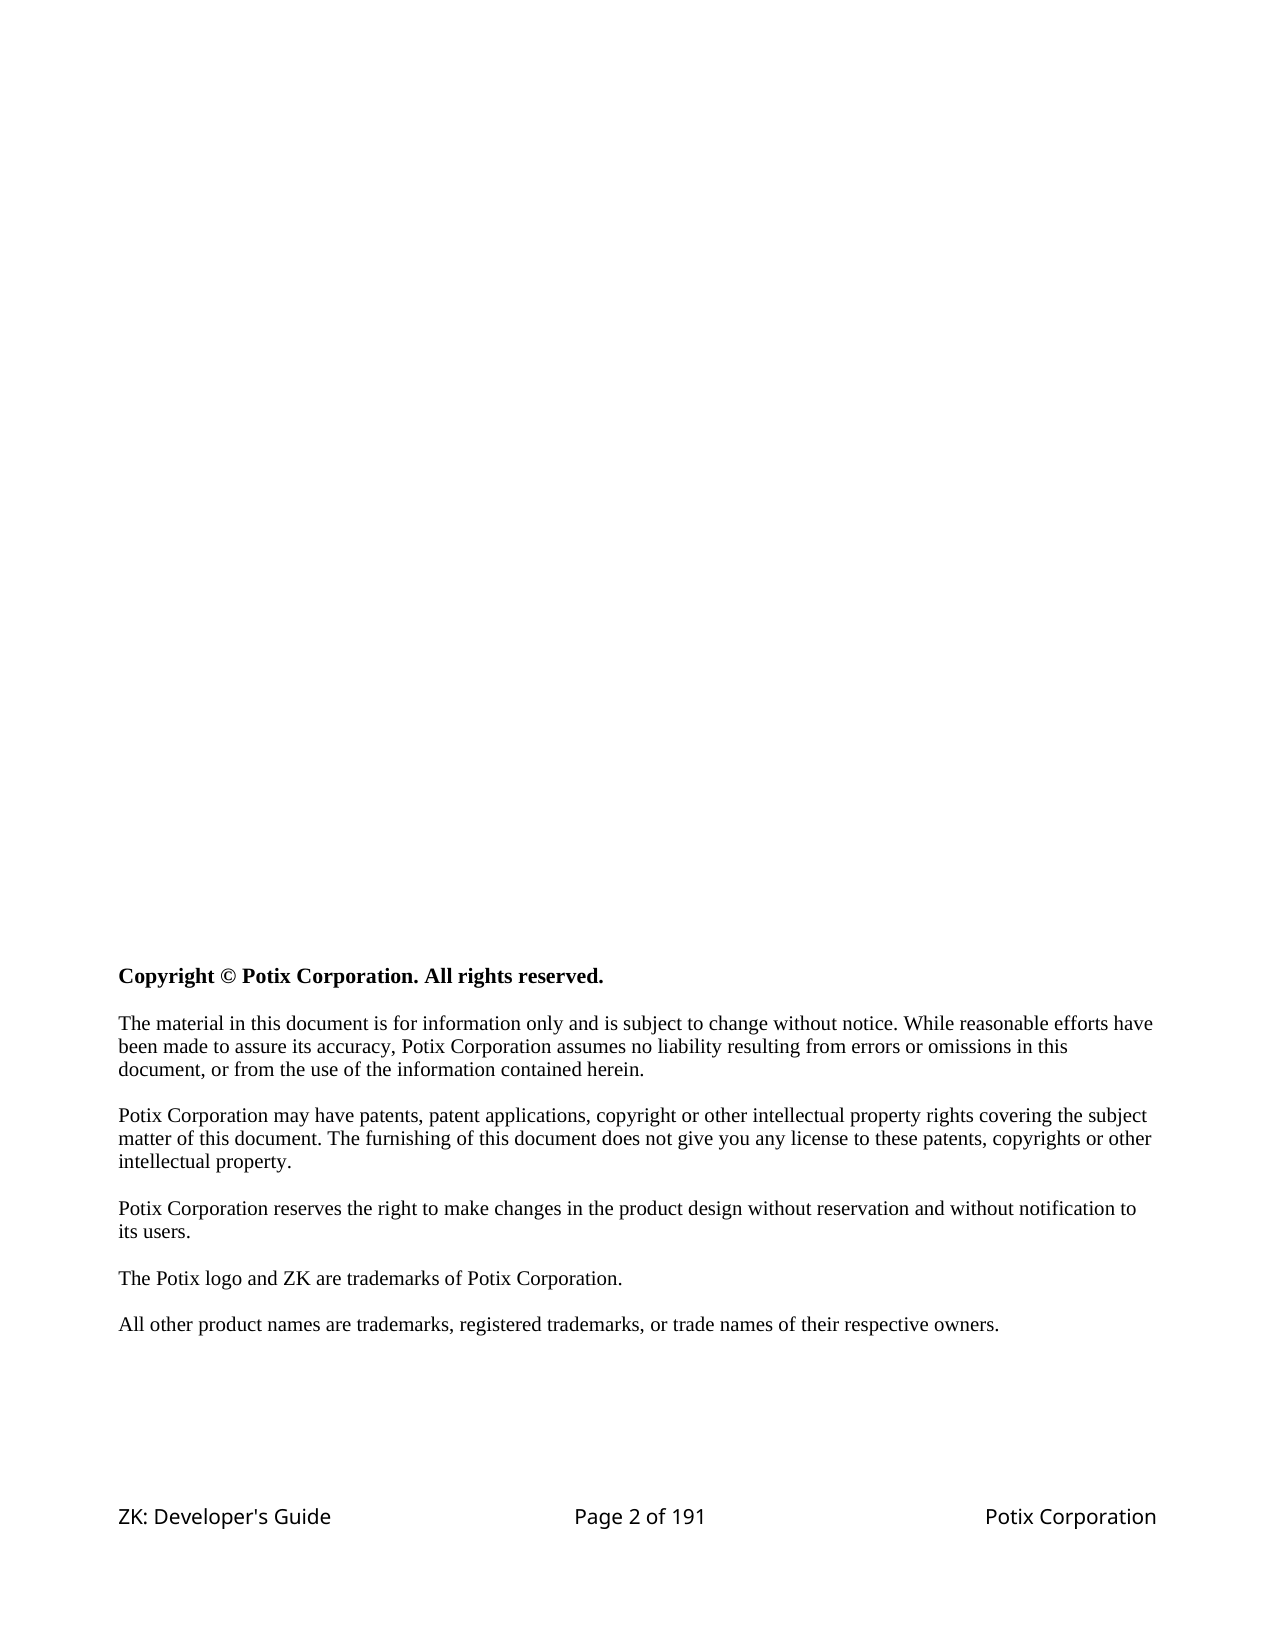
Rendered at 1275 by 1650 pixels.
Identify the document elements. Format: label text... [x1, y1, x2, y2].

text All other product names are trademarks, registered trademarks, or trade names of their respective owners. [118, 1313, 1157, 1336]
text The material in this document is for information only and is subject to change without notice. While reasonable efforts have been made to assure its accuracy, Potix Corporation assumes no liability resulting from errors or omissions in this document, or from the use of the information contained herein. [118, 1011, 1157, 1081]
text Potix Corporation reserves the right to make changes in the product design without reservation and without notification to its users. [118, 1197, 1157, 1243]
text The Potix logo and ZK are trademarks of Potix Corporation. [118, 1267, 1157, 1289]
text Copyright © Potix Corporation. All rights reserved. [118, 963, 1157, 988]
text Potix Corporation may have patents, patent applications, copyright or other intellectual property rights covering the subject matter of this document. The furnishing of this document does not give you any license to these patents, copyrights or other intellectual property. [118, 1104, 1157, 1173]
